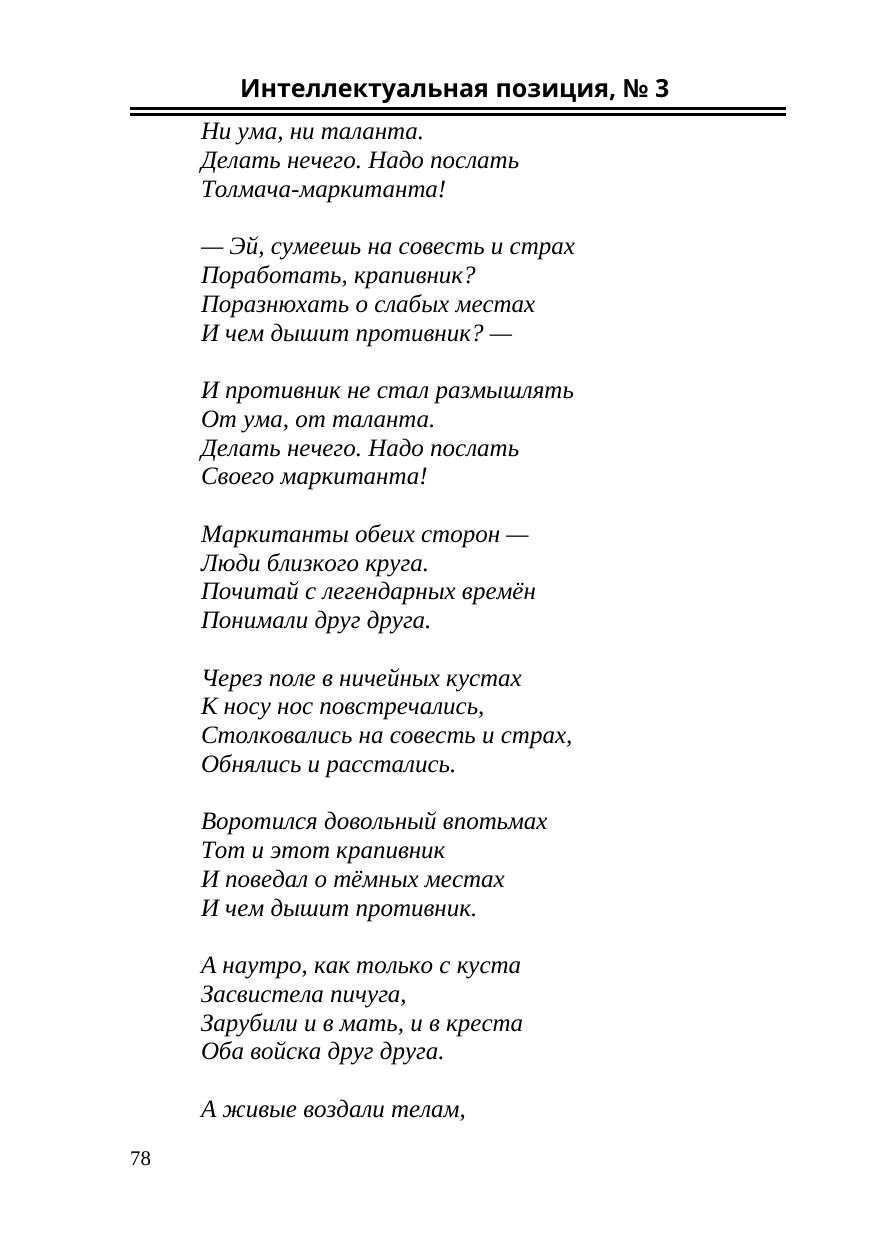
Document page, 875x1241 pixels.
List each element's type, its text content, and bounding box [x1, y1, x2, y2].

text — Эй, сумеешь на совесть и страх [201, 231, 786, 260]
text К носу нос повстречались, [201, 691, 786, 720]
text Своего маркитанта! [201, 461, 786, 490]
text Оба войска друг друга. [201, 1036, 786, 1065]
text Через поле в ничейных кустах [201, 663, 786, 691]
text И чем дышит противник? — [201, 318, 786, 346]
text Понимали друг друга. [201, 605, 786, 634]
text Маркитанты обеих сторон — [201, 519, 786, 548]
text И противник не стал размышлять [201, 375, 786, 404]
text Делать нечего. Надо послать [201, 433, 786, 461]
text Столковались на совесть и страх, [201, 720, 786, 749]
text Ни ума, ни таланта. [201, 116, 786, 145]
text От ума, от таланта. [201, 404, 786, 433]
text Делать нечего. Надо послать [201, 145, 786, 174]
text Поработать, крапивник? [201, 260, 786, 289]
text Засвистела пичуга, [201, 979, 786, 1008]
text Поразнюхать о слабых местах [201, 289, 786, 318]
text Обнялись и расстались. [201, 749, 786, 778]
text Толмача-маркитанта! [201, 174, 786, 203]
text А наутро, как только с куста [201, 950, 786, 979]
text Воротился довольный впотьмах Тот и этот крапивник И поведал о тёмных местах И чем дышит противник. [201, 806, 786, 921]
text Почитай с легендарных времён [201, 576, 786, 605]
text Люди близкого круга. [201, 548, 786, 576]
text Зарубили и в мать, и в креста [201, 1008, 786, 1036]
text А живые воздали телам, [201, 1094, 786, 1123]
